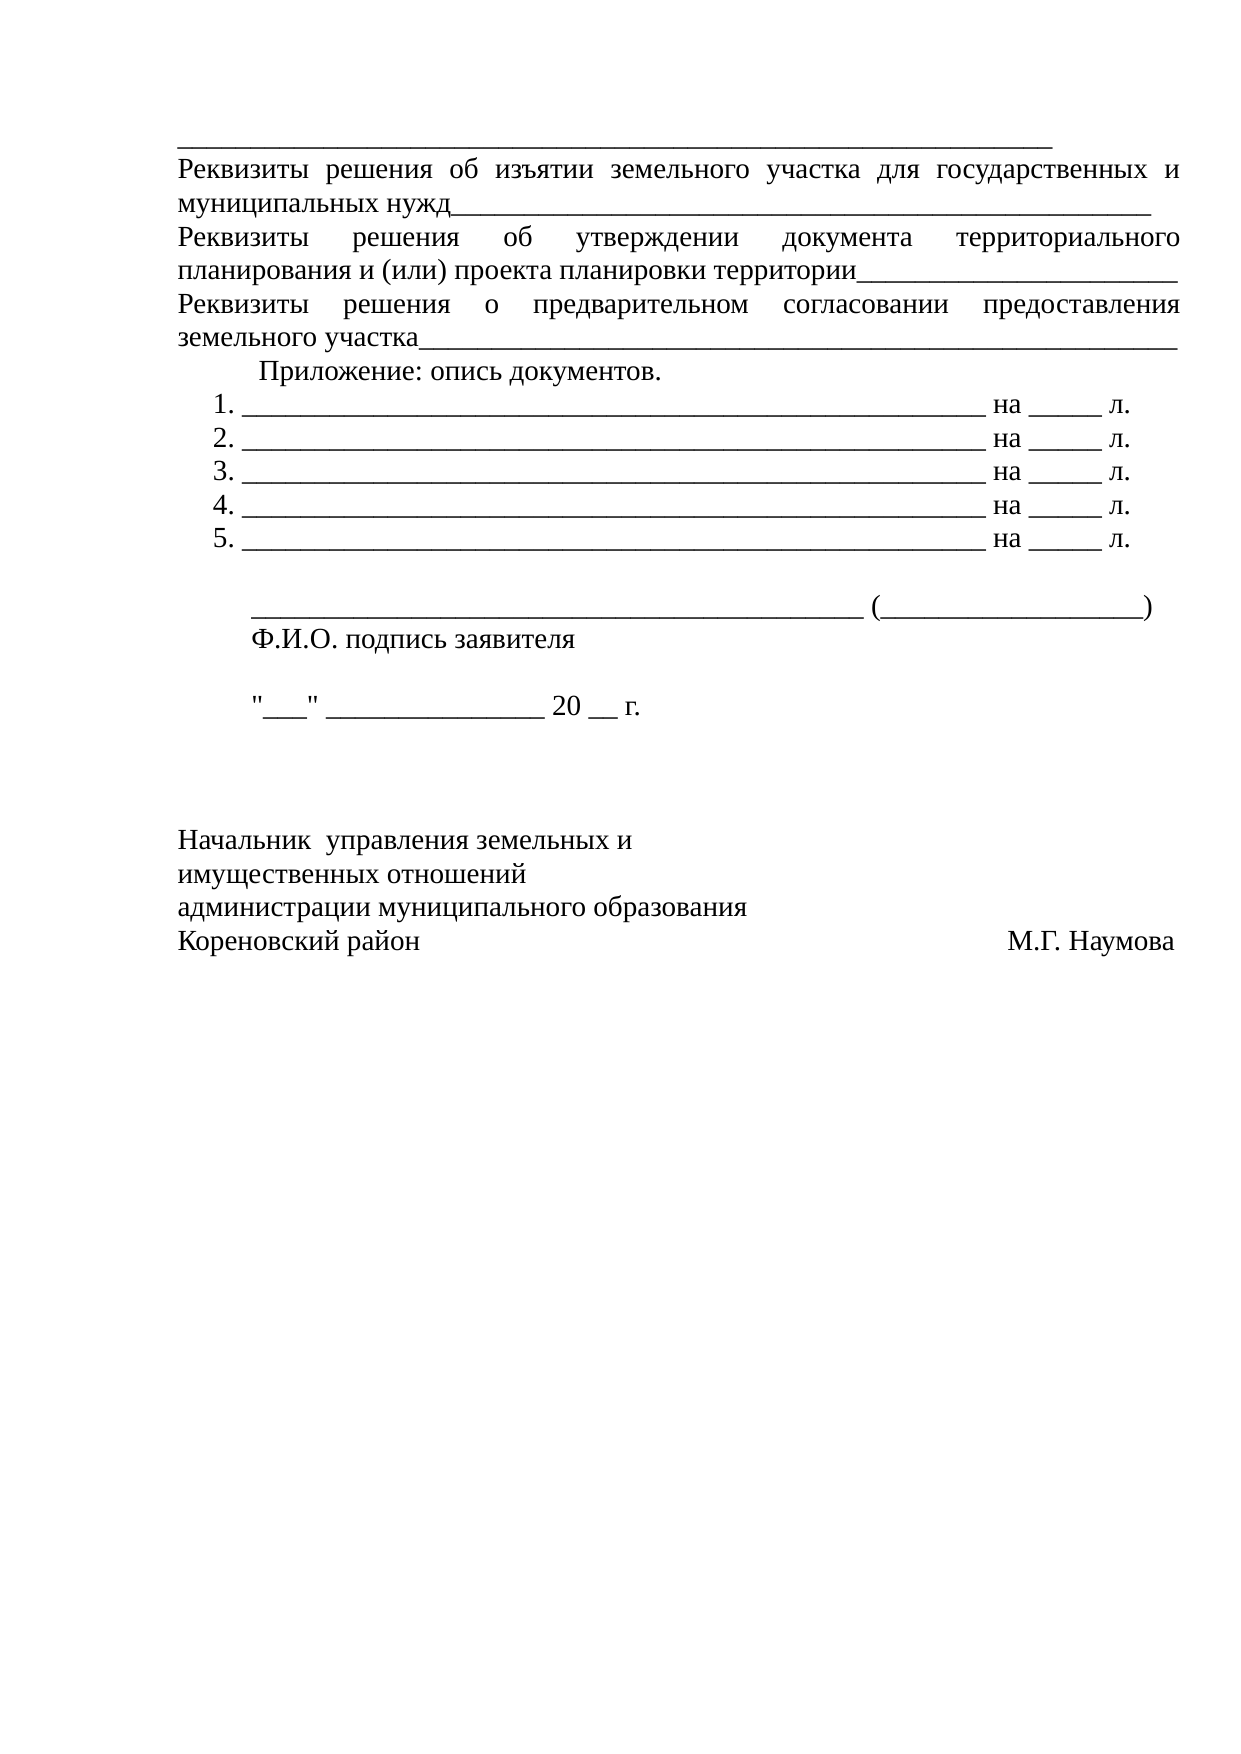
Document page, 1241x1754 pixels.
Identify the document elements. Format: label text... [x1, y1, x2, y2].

text __________________________________________ (__________________) [177, 588, 1181, 621]
text ____________________________________________________________ [177, 118, 1181, 152]
text Реквизиты решения об утверждении документа территориального планирования и (или) проекта планировки территории______________________ [177, 219, 1181, 286]
text 3. ___________________________________________________ на _____ л. [177, 453, 1181, 487]
text имущественных отношений [177, 856, 1181, 889]
text Начальник управления земельных и [177, 822, 1181, 856]
text 4. ___________________________________________________ на _____ л. [177, 487, 1181, 521]
text Реквизиты решения об изъятии земельного участка для государственных и муниципальных нужд________________________________________________ [177, 152, 1181, 219]
text 2. ___________________________________________________ на _____ л. [177, 420, 1181, 453]
text Реквизиты решения о предварительном согласовании предоставления земельного участка____________________________________________________ [177, 286, 1181, 353]
text администрации муниципального образования [177, 889, 1181, 923]
text Приложение: опись документов. [177, 353, 1181, 386]
text "___" _______________ 20 __ г. [177, 688, 1181, 722]
text Кореновский район М.Г. Наумова [177, 923, 1181, 957]
text Ф.И.О. подпись заявителя [177, 621, 1181, 655]
text 1. ___________________________________________________ на _____ л. [177, 386, 1181, 420]
text 5. ___________________________________________________ на _____ л. [177, 521, 1181, 554]
